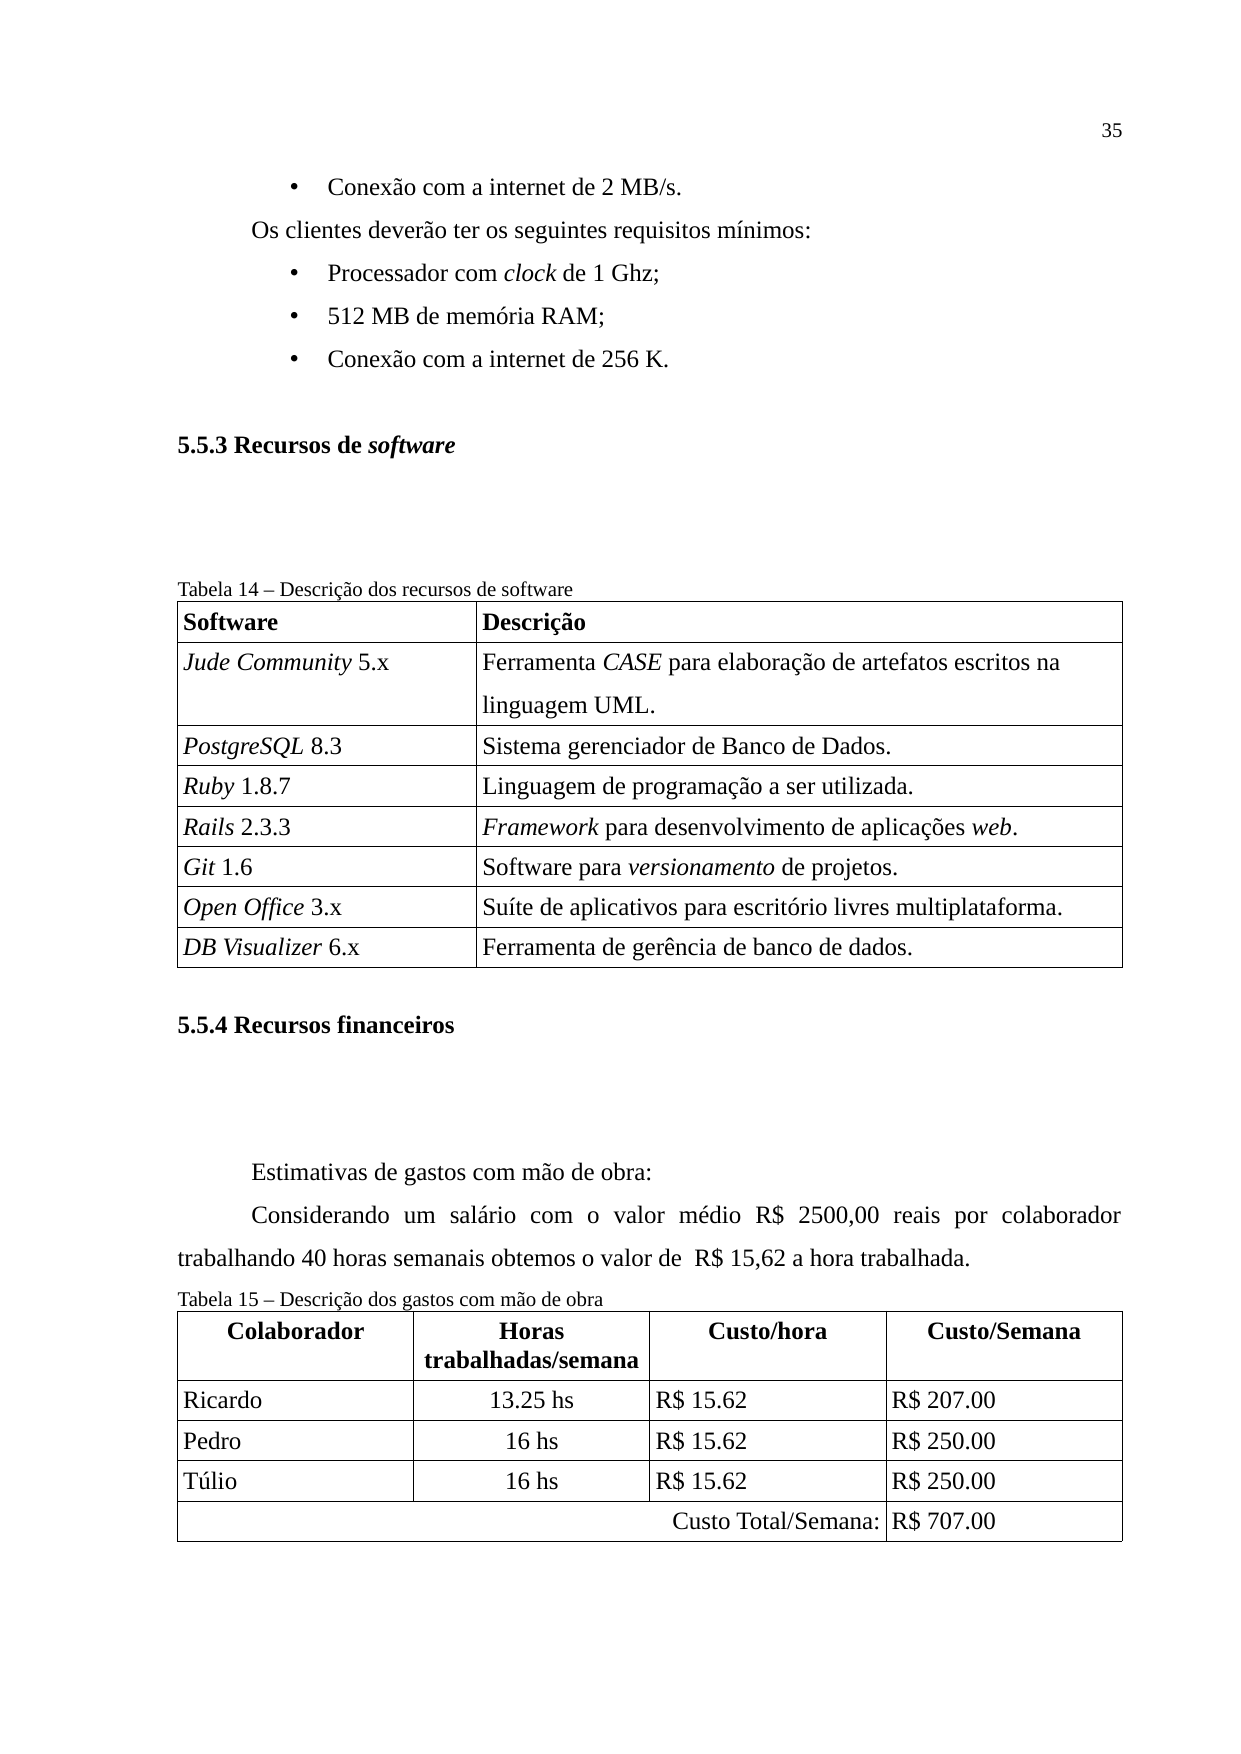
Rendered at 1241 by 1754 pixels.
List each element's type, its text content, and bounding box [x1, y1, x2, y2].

table_cell Linguagem de programação a ser utilizada. [477, 766, 1122, 806]
table_cell R$ 250,00 [887, 1421, 1122, 1460]
subtitle Recursos de software [177, 430, 1122, 459]
table_cell R$ 707,00 [887, 1502, 1122, 1541]
table_header Software [178, 602, 476, 642]
table_header Horas trabalhadas/semana [414, 1312, 649, 1379]
table_cell R$ 15,62 [650, 1461, 886, 1501]
table_cell Ferramenta CASE para elaboração de artefatos escritos na linguagem UML. [477, 643, 1122, 725]
table_cell Open Office 3.x [178, 887, 476, 927]
table_header Colaborador [178, 1312, 413, 1379]
table_cell Túlio [178, 1461, 413, 1501]
text Tabela 15 – Descrição dos gastos com mão de obra [177, 1286, 1122, 1311]
table_cell Ricardo [178, 1381, 413, 1420]
table_cell 16 hs [414, 1421, 649, 1460]
table_cell Jude Community 5.x [178, 643, 476, 725]
table_header Descrição [477, 602, 1122, 642]
list Conexão com a internet de 2 MB/s. [290, 172, 1122, 200]
table_cell Pedro [178, 1421, 413, 1460]
table_cell Suíte de aplicativos para escritório livres multiplataforma. [477, 887, 1122, 927]
table_cell Ruby 1.8.7 [178, 766, 476, 806]
table_cell Software para versionamento de projetos. [477, 847, 1122, 886]
table_cell R$ 15,62 [650, 1421, 886, 1460]
table_cell PostgreSQL 8.3 [178, 726, 476, 765]
list Conexão com a internet de 256 K. [290, 344, 1122, 373]
text Estimativas de gastos com mão de obra: [177, 1157, 1122, 1186]
list Os clientes deverão ter os seguintes requisitos mínimos: [251, 215, 1122, 243]
table_cell Ferramenta de gerência de banco de dados. [477, 928, 1122, 967]
text Tabela 14 – Descrição dos recursos de software [177, 577, 1122, 601]
table_cell R$ 15,62 [650, 1381, 886, 1420]
table_cell DB Visualizer 6.x [178, 928, 476, 967]
table_cell Custo Total/Semana: [178, 1502, 886, 1541]
table_cell Rails 2.3.3 [178, 807, 476, 846]
subtitle Recursos financeiros [177, 1010, 1122, 1039]
table_cell Framework para desenvolvimento de aplicações web. [477, 807, 1122, 846]
table_cell 16 hs [414, 1461, 649, 1501]
list Processador com clock de 1 Ghz; [290, 258, 1122, 287]
table_cell Sistema gerenciador de Banco de Dados. [477, 726, 1122, 765]
table_cell Git 1.6 [178, 847, 476, 886]
table_cell R$ 250,00 [887, 1461, 1122, 1501]
table_cell R$ 207,00 [887, 1381, 1122, 1420]
table_cell 13.25 hs [414, 1381, 649, 1420]
table_header Custo/hora [650, 1312, 886, 1379]
list 512 MB de memória RAM; [290, 301, 1122, 330]
text Considerando um salário com o valor médio R$ 2500,00 reais por colaborador trabalhando 40 horas semanais obtemos o valor de R$ 15,62 a hora trabalhada. [177, 1200, 1122, 1272]
table_header Custo/Semana [887, 1312, 1122, 1379]
